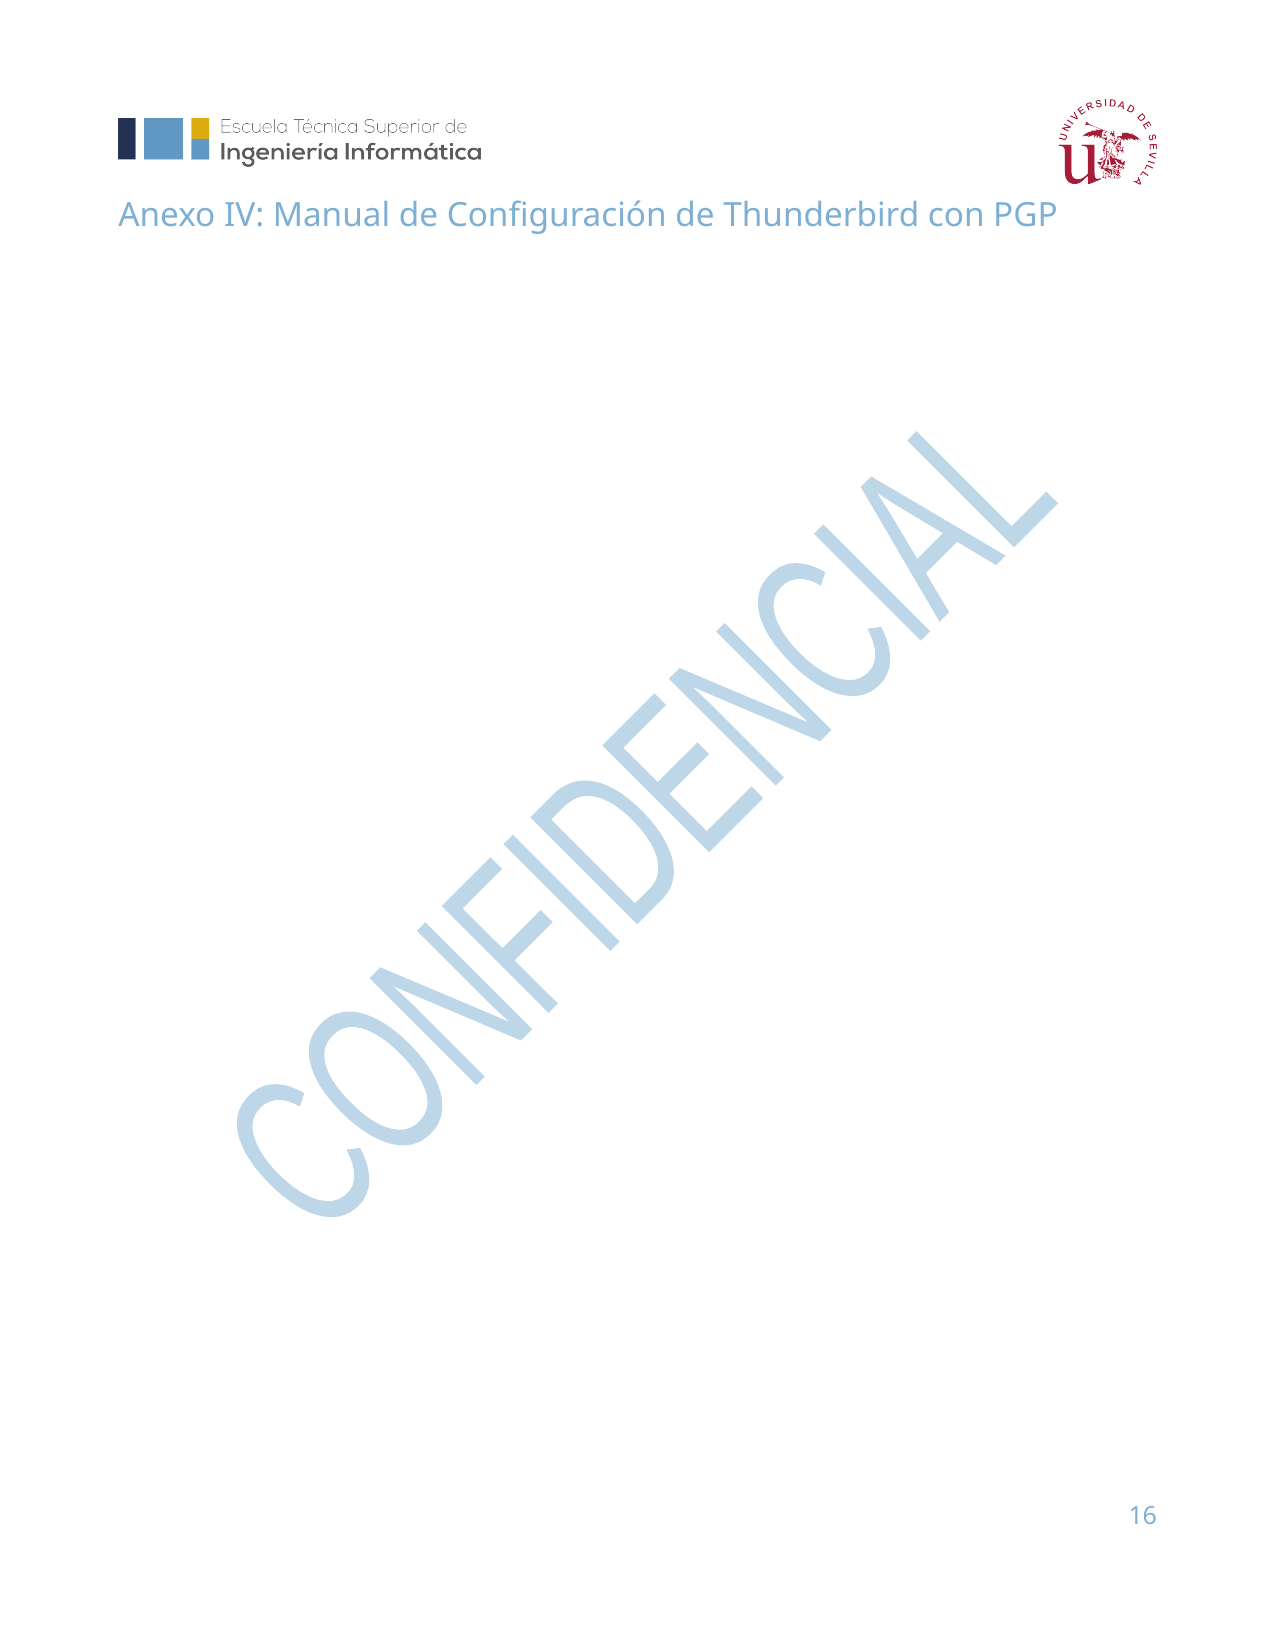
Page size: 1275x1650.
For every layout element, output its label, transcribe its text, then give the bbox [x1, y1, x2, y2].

picture [1058, 99, 1157, 185]
picture [118, 118, 481, 167]
subtitle Anexo IV: Manual de Configuración de Thunderbird con PGP [118, 191, 1157, 237]
